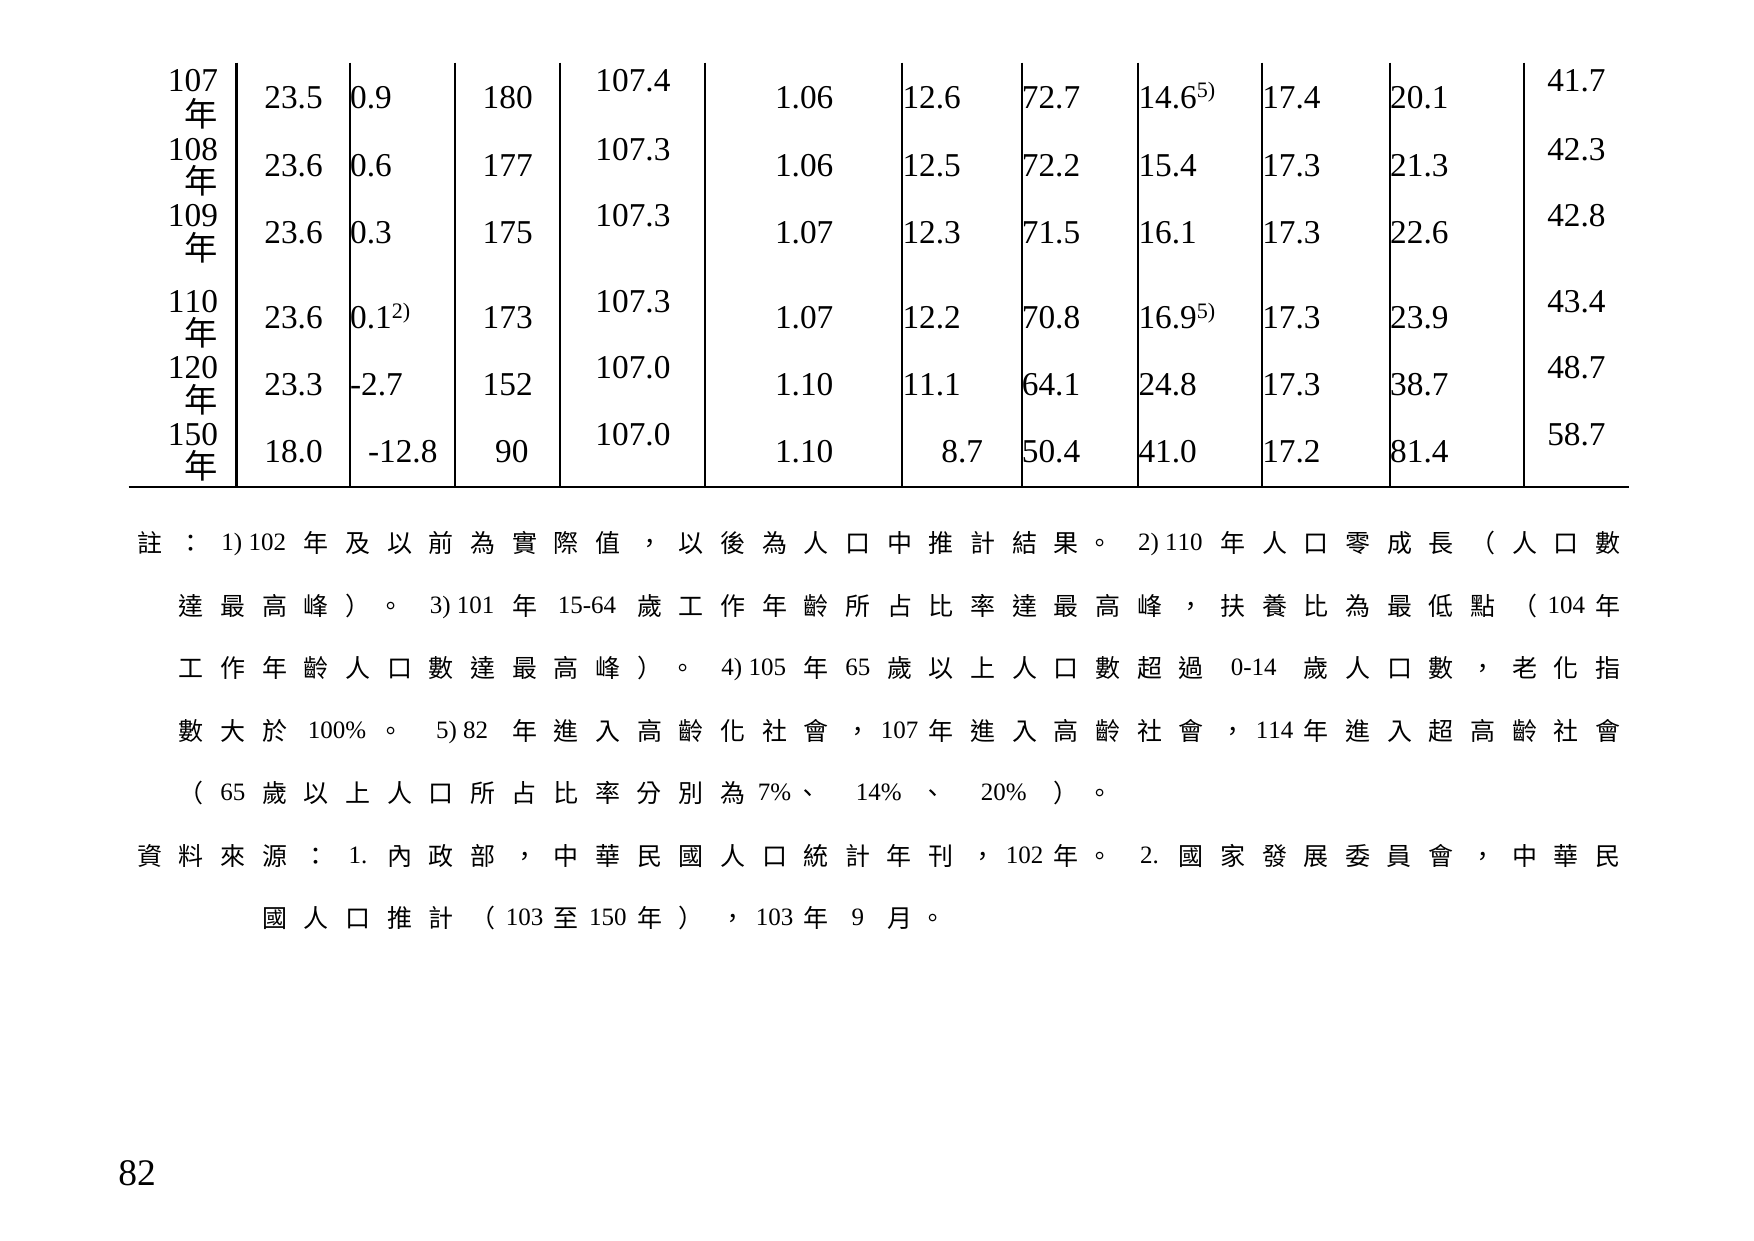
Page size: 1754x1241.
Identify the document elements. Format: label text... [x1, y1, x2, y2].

table_cell 81.4 [1391, 419, 1523, 486]
table_cell -2.7 [351, 352, 454, 419]
table_cell 16.1 [1139, 200, 1261, 267]
table_cell 17.3 [1263, 200, 1389, 267]
table_cell 22.6 [1391, 200, 1523, 267]
table_cell 0.12) [351, 267, 454, 352]
table_cell 1.07 [706, 267, 901, 352]
table_cell 173 [456, 267, 559, 352]
table_cell 42.8 [1525, 200, 1628, 267]
table_cell 23.9 [1391, 267, 1523, 352]
table_cell 17.3 [1263, 352, 1389, 419]
table_cell 48.7 [1525, 352, 1628, 419]
text 註：1) 102年及以前為實際值，以後為人口中推計結果。2) 110年人口零成長（人口數達最高峰）。3) 101年15-64歲工作年齡所占比率達最高峰，扶養比為最低點（104年工作年齡人口數達最高峰）。4) 105年65歲以上人口數超過0-14歲人口數，老化指數大於100%。5) 82年進入高齡化社會，107年進入高齡社會，114年進入超高齡社會（65歲以上人口所占比率分別為7%、14%、20%）。 [128, 500, 1628, 813]
table_cell 64.1 [1023, 352, 1137, 419]
table_cell 120年 [129, 352, 235, 419]
table_cell 107.0 [561, 419, 704, 486]
table_cell 175 [456, 200, 559, 267]
table_cell 12.2 [903, 267, 1021, 352]
table_cell 1.06 [706, 134, 901, 200]
table_cell 107.3 [561, 134, 704, 200]
table_cell 0.6 [351, 134, 454, 200]
table_cell 108年 [129, 134, 235, 200]
table_cell 42.3 [1525, 134, 1628, 200]
table_cell 18.0 [238, 419, 349, 486]
table_cell 109年 [129, 200, 235, 267]
table_cell 38.7 [1391, 352, 1523, 419]
table_cell 50.4 [1023, 419, 1137, 486]
table_cell 180 [456, 63, 559, 133]
table_cell 72.2 [1023, 134, 1137, 200]
table_cell 43.4 [1525, 267, 1628, 352]
table_cell 70.8 [1023, 267, 1137, 352]
table_cell 20.1 [1391, 63, 1523, 133]
table_cell 41.7 [1525, 63, 1628, 133]
table_cell 21.3 [1391, 134, 1523, 200]
table_cell 150年 [129, 419, 235, 486]
table_cell 107年 [129, 63, 235, 133]
table_cell 107.3 [561, 200, 704, 267]
table_cell 17.3 [1263, 134, 1389, 200]
table_cell 17.3 [1263, 267, 1389, 352]
table_cell 110年 [129, 267, 235, 352]
table_cell 23.6 [238, 134, 349, 200]
table_cell 107.3 [561, 267, 704, 352]
table_cell 1.07 [706, 200, 901, 267]
table_cell 8.7 [903, 419, 1021, 486]
table_cell 1.10 [706, 352, 901, 419]
table_cell 71.5 [1023, 200, 1137, 267]
table_cell 107.0 [561, 352, 704, 419]
table_cell 23.3 [238, 352, 349, 419]
table_cell 1.10 [706, 419, 901, 486]
table_cell 0.9 [351, 63, 454, 133]
table_cell 24.8 [1139, 352, 1261, 419]
table_cell 0.3 [351, 200, 454, 267]
table_cell 12.6 [903, 63, 1021, 133]
table_cell 16.95) [1139, 267, 1261, 352]
table_cell 1.06 [706, 63, 901, 133]
table_cell -12.8 [351, 419, 454, 486]
table_cell 17.4 [1263, 63, 1389, 133]
table_cell 23.6 [238, 267, 349, 352]
text 資料來源：1.內政部，中華民國人口統計年刊，102年。2.國家發展委員會，中華民國人口推計（103至150年），103年9月。 [128, 813, 1628, 938]
table_cell 58.7 [1525, 419, 1628, 486]
table_cell 41.0 [1139, 419, 1261, 486]
table_cell 12.3 [903, 200, 1021, 267]
table_cell 15.4 [1139, 134, 1261, 200]
table_cell 107.4 [561, 63, 704, 133]
table_cell 177 [456, 134, 559, 200]
table_cell 90 [456, 419, 559, 486]
table_cell 17.2 [1263, 419, 1389, 486]
table_cell 12.5 [903, 134, 1021, 200]
table_cell 72.7 [1023, 63, 1137, 133]
table_cell 152 [456, 352, 559, 419]
table_cell 23.5 [238, 63, 349, 133]
table_cell 14.65) [1139, 63, 1261, 133]
table_cell 23.6 [238, 200, 349, 267]
table_cell 11.1 [903, 352, 1021, 419]
